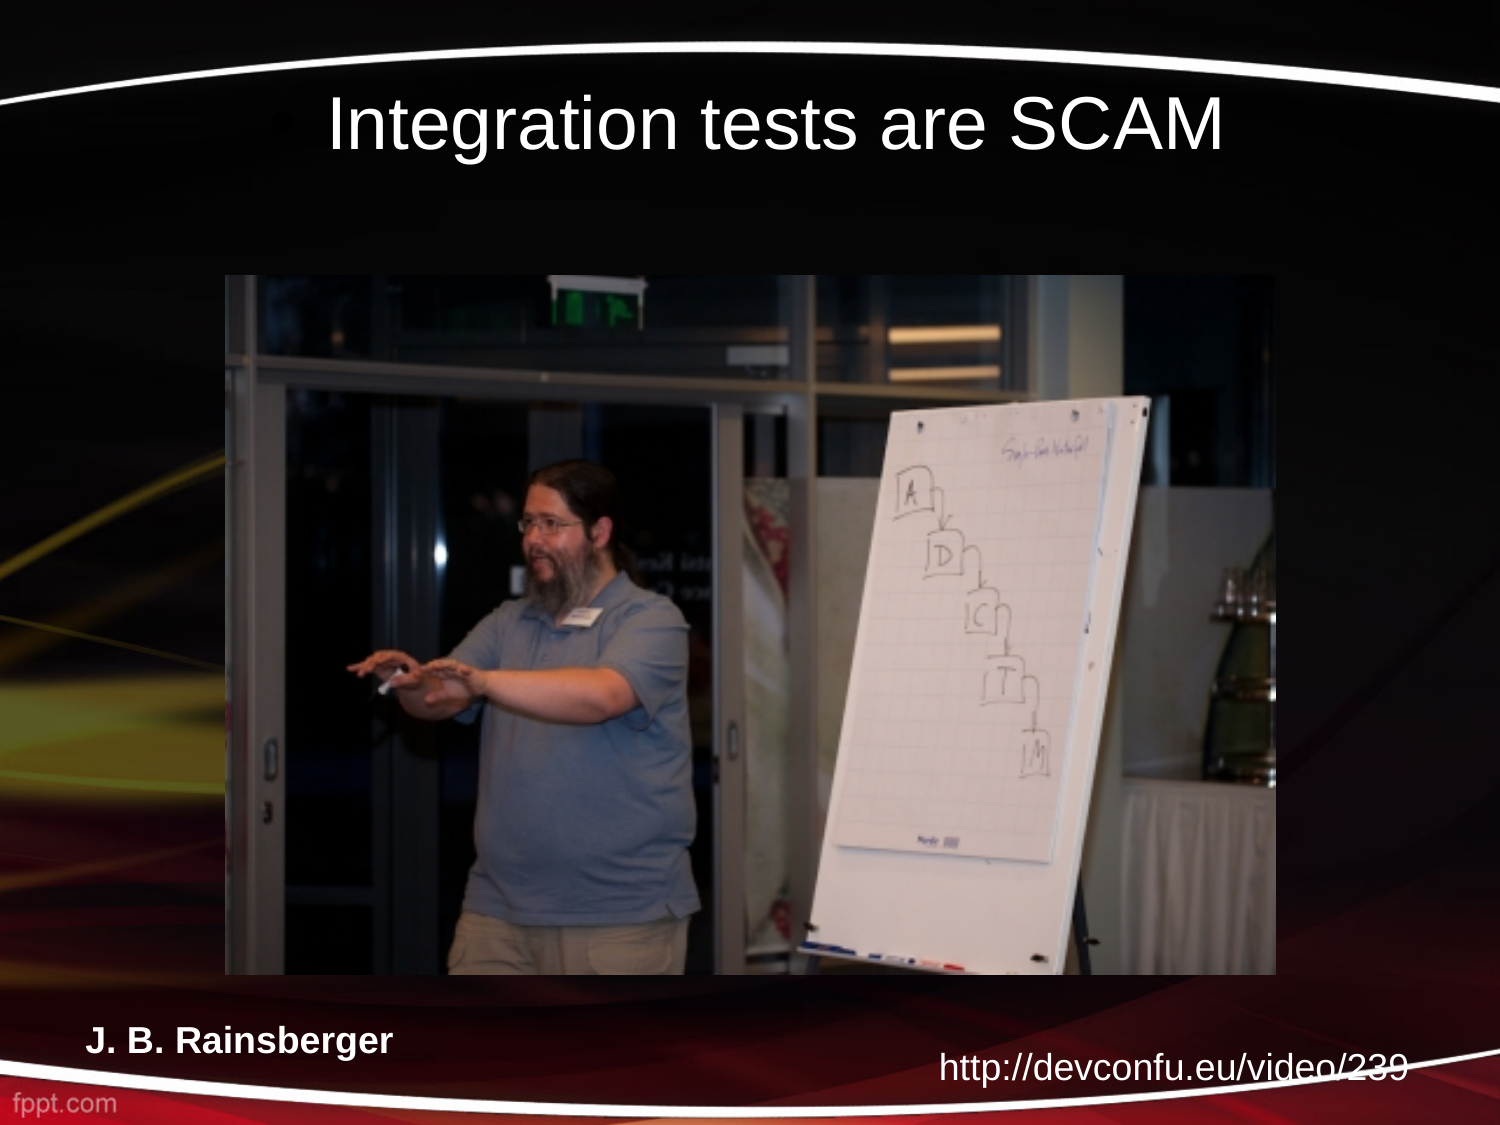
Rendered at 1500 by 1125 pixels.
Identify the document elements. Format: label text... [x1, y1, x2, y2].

list Integration tests are SCAM [90, 45, 1406, 196]
text_box http://devconfu.eu/video/239 [924, 1035, 1426, 1096]
text_box J. B. Rainsberger [35, 997, 556, 1080]
picture [0, 0, 1500, 1125]
